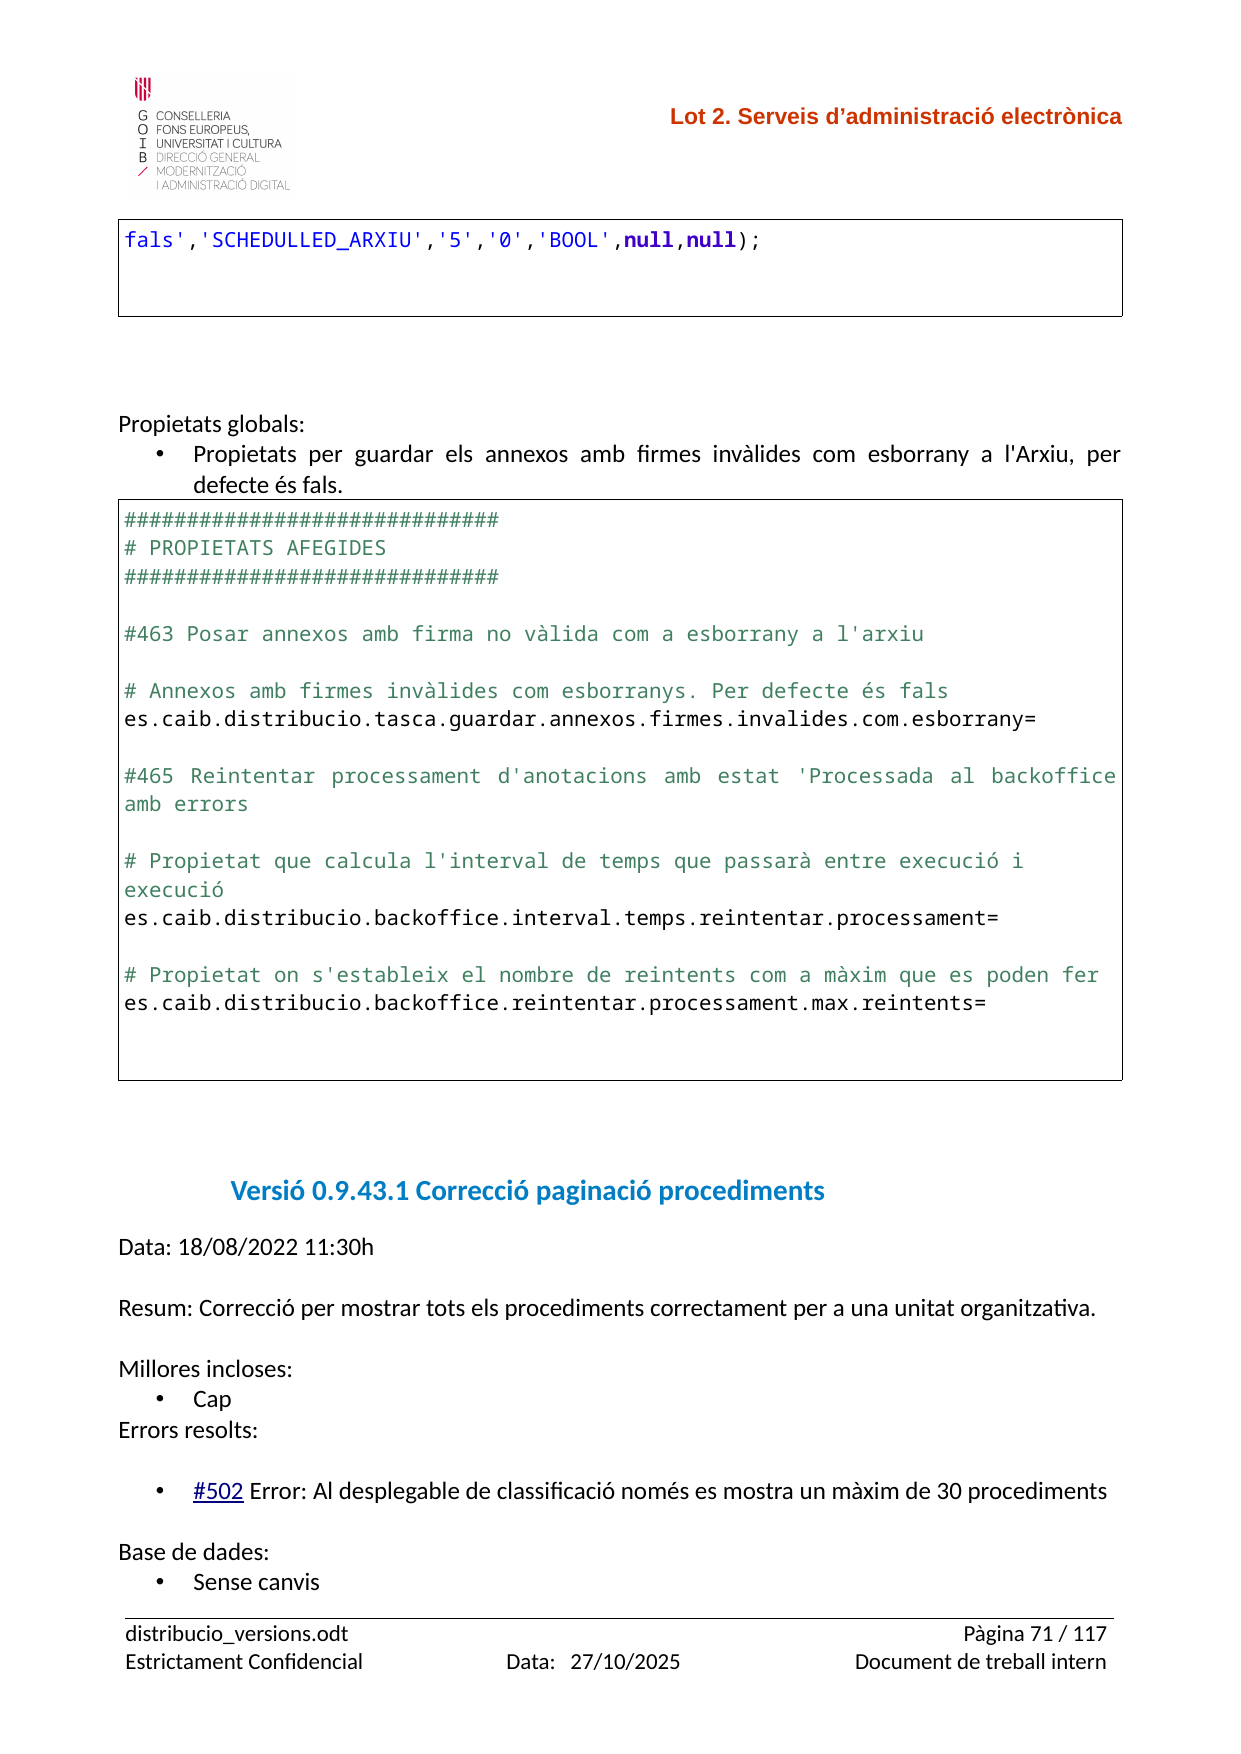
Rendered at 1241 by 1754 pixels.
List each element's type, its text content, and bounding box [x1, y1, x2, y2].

text Data: 18/08/2022 11:30h [118, 1231, 1122, 1261]
text Errors resolts: [118, 1414, 1122, 1444]
text Base de dades: [118, 1536, 1122, 1567]
subtitle Versió 0.9.43.1 Correcció paginació procediments [153, 1172, 1122, 1207]
table_header ############################## # PROPIETATS AFEGIDES ############################## #463 Posar annexos amb firma no vàlida com a esborrany a l'arxiu # Annexos amb firmes invàlides com esborranys. Per defecte és fals es.caib.distribucio.tasca.guardar.annexos.firmes.invalides.com.esborrany= #465 Reintentar processament d'anotacions amb estat 'Processada al backoffice amb errors # Propietat que calcula l'interval de temps que passarà entre execució i execució es.caib.distribucio.backoffice.interval.temps.reintentar.processament= # Propietat on s'estableix el nombre de reintents com a màxim que es poden fer es.caib.distribucio.backoffice.reintentar.processament.max.reintents= [119, 500, 1122, 1079]
picture [126, 70, 299, 197]
list Cap [156, 1383, 1122, 1414]
list #502 Error: Al desplegable de classificació només es mostra un màxim de 30 procediments [156, 1475, 1122, 1506]
list Sense canvis [156, 1567, 1122, 1597]
text Millores incloses: [118, 1353, 1122, 1383]
text Resum: Correcció per mostrar tots els procediments correctament per a una unitat organitzativa. [118, 1292, 1122, 1322]
table_header fals','SCHEDULLED_ARXIU','5','0','BOOL',null,null); [119, 220, 1122, 316]
list Propietats per guardar els annexos amb firmes invàlides com esborrany a l'Arxiu, per defecte és fals. [156, 438, 1122, 499]
text Propietats globals: [118, 408, 1122, 438]
